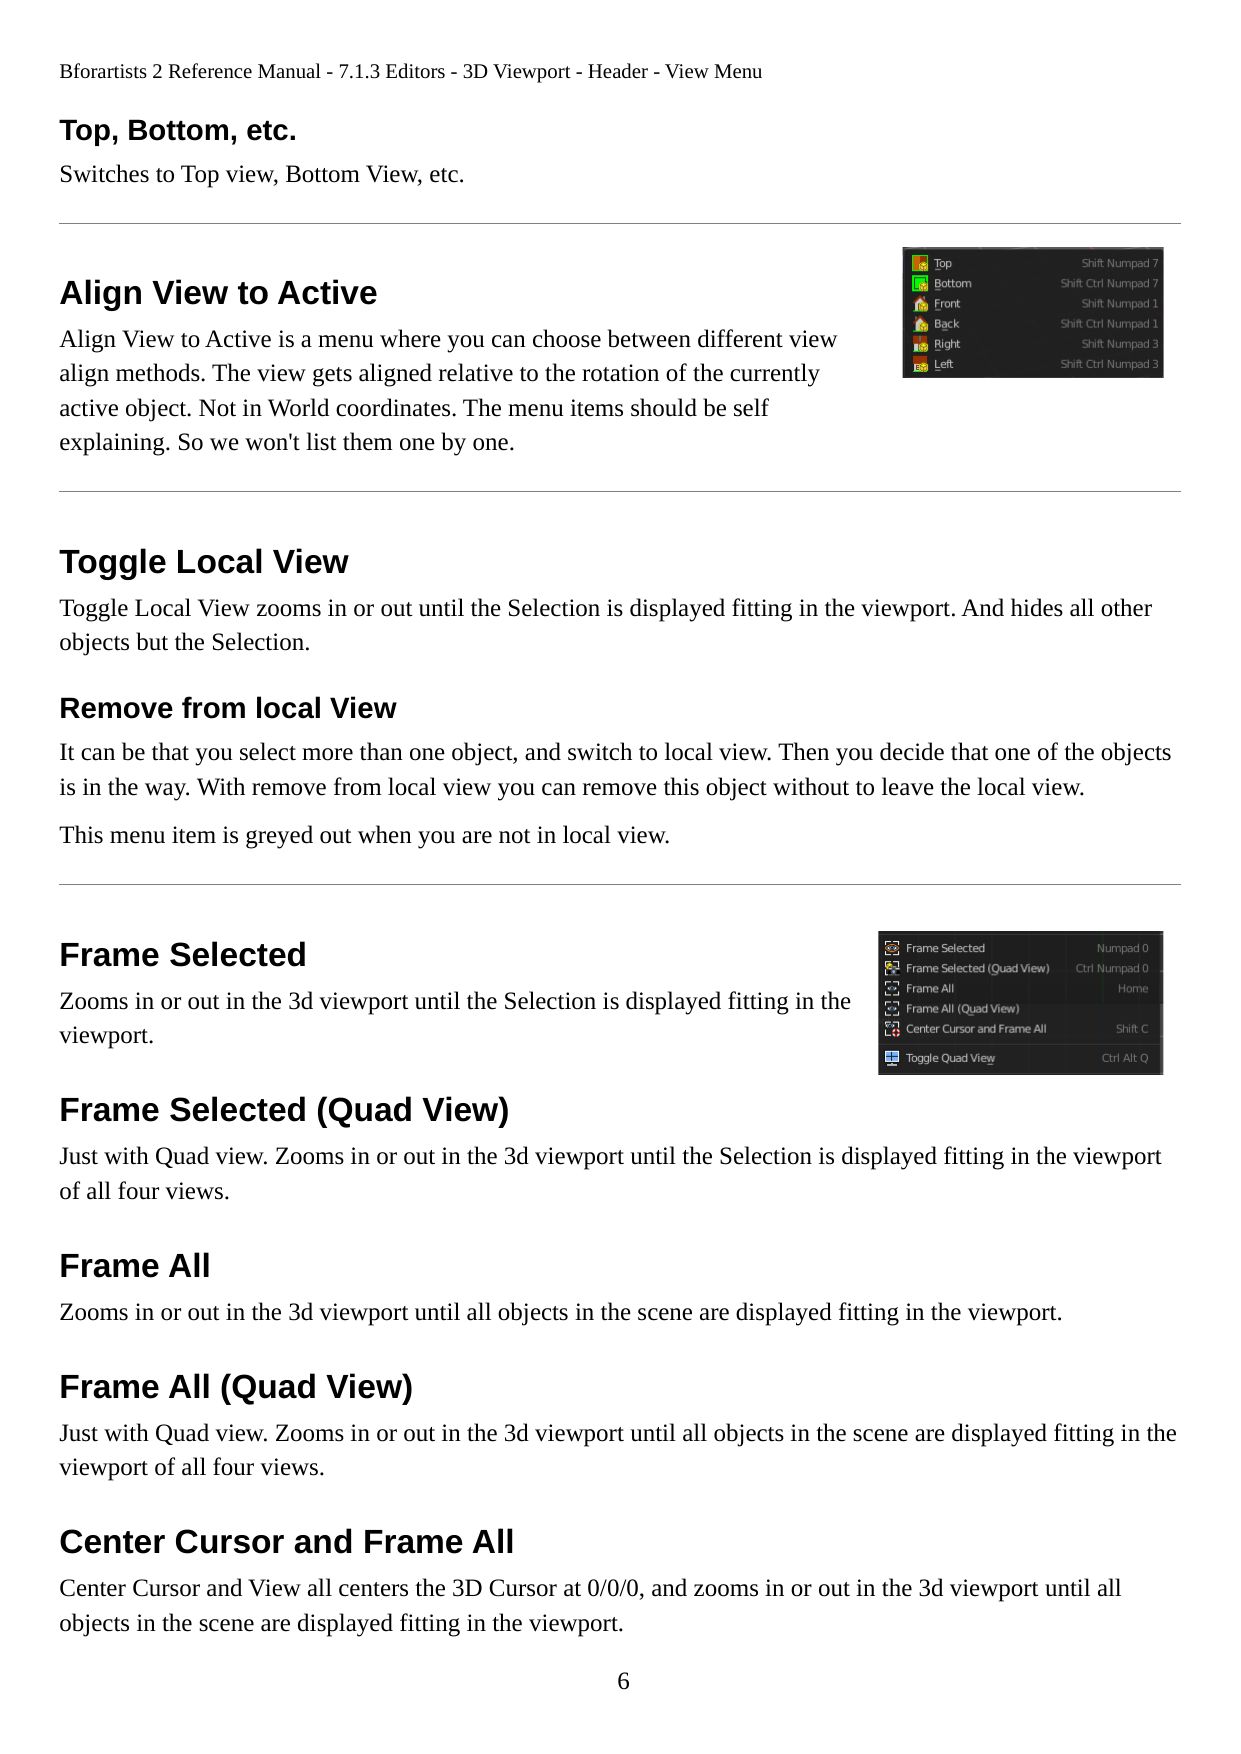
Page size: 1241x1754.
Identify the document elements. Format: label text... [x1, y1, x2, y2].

subtitle Align View to Active [59, 273, 902, 312]
picture [902, 247, 1164, 378]
subtitle Top, Bottom, etc. [59, 113, 1181, 146]
text Zooms in or out in the 3d viewport until the Selection is displayed fitting in the viewport. [59, 986, 878, 1049]
subtitle Frame All [59, 1246, 1181, 1284]
subtitle Frame Selected (Quad View) [59, 1090, 1181, 1129]
text Just with Quad view. Zooms in or out in the 3d viewport until all objects in the scene are displayed fitting in the viewport of all four views. [59, 1418, 1181, 1481]
text Just with Quad view. Zooms in or out in the 3d viewport until the Selection is displayed fitting in the viewport of all four views. [59, 1141, 1181, 1204]
text Align View to Active is a menu where you can choose between different view align methods. The view gets aligned relative to the rotation of the currently active object. Not in World coordinates. The menu items should be self explaining. So we won't list them one by one. [59, 324, 1181, 456]
subtitle [1164, 935, 1181, 973]
subtitle Center Cursor and Frame All [59, 1522, 1181, 1561]
picture [878, 931, 1164, 1075]
text This menu item is greyed out when you are not in local view. [59, 821, 1181, 849]
subtitle Frame Selected [59, 935, 878, 973]
text It can be that you select more than one object, and switch to local view. Then you decide that one of the objects is in the way. With remove from local view you can remove this object without to leave the local view. [59, 737, 1181, 800]
text Switches to Top view, Bottom View, etc. [59, 159, 1181, 188]
text Toggle Local View zooms in or out until the Selection is displayed fitting in the viewport. And hides all other objects but the Selection. [59, 593, 1181, 656]
subtitle [1164, 273, 1181, 312]
subtitle Remove from local View [59, 691, 1181, 724]
subtitle Toggle Local View [59, 542, 1181, 580]
text Center Cursor and View all centers the 3D Cursor at 0/0/0, and zooms in or out in the 3d viewport until all objects in the scene are displayed fitting in the viewport. [59, 1573, 1181, 1637]
subtitle Frame All (Quad View) [59, 1367, 1181, 1405]
text Zooms in or out in the 3d viewport until all objects in the scene are displayed fitting in the viewport. [59, 1297, 1181, 1326]
